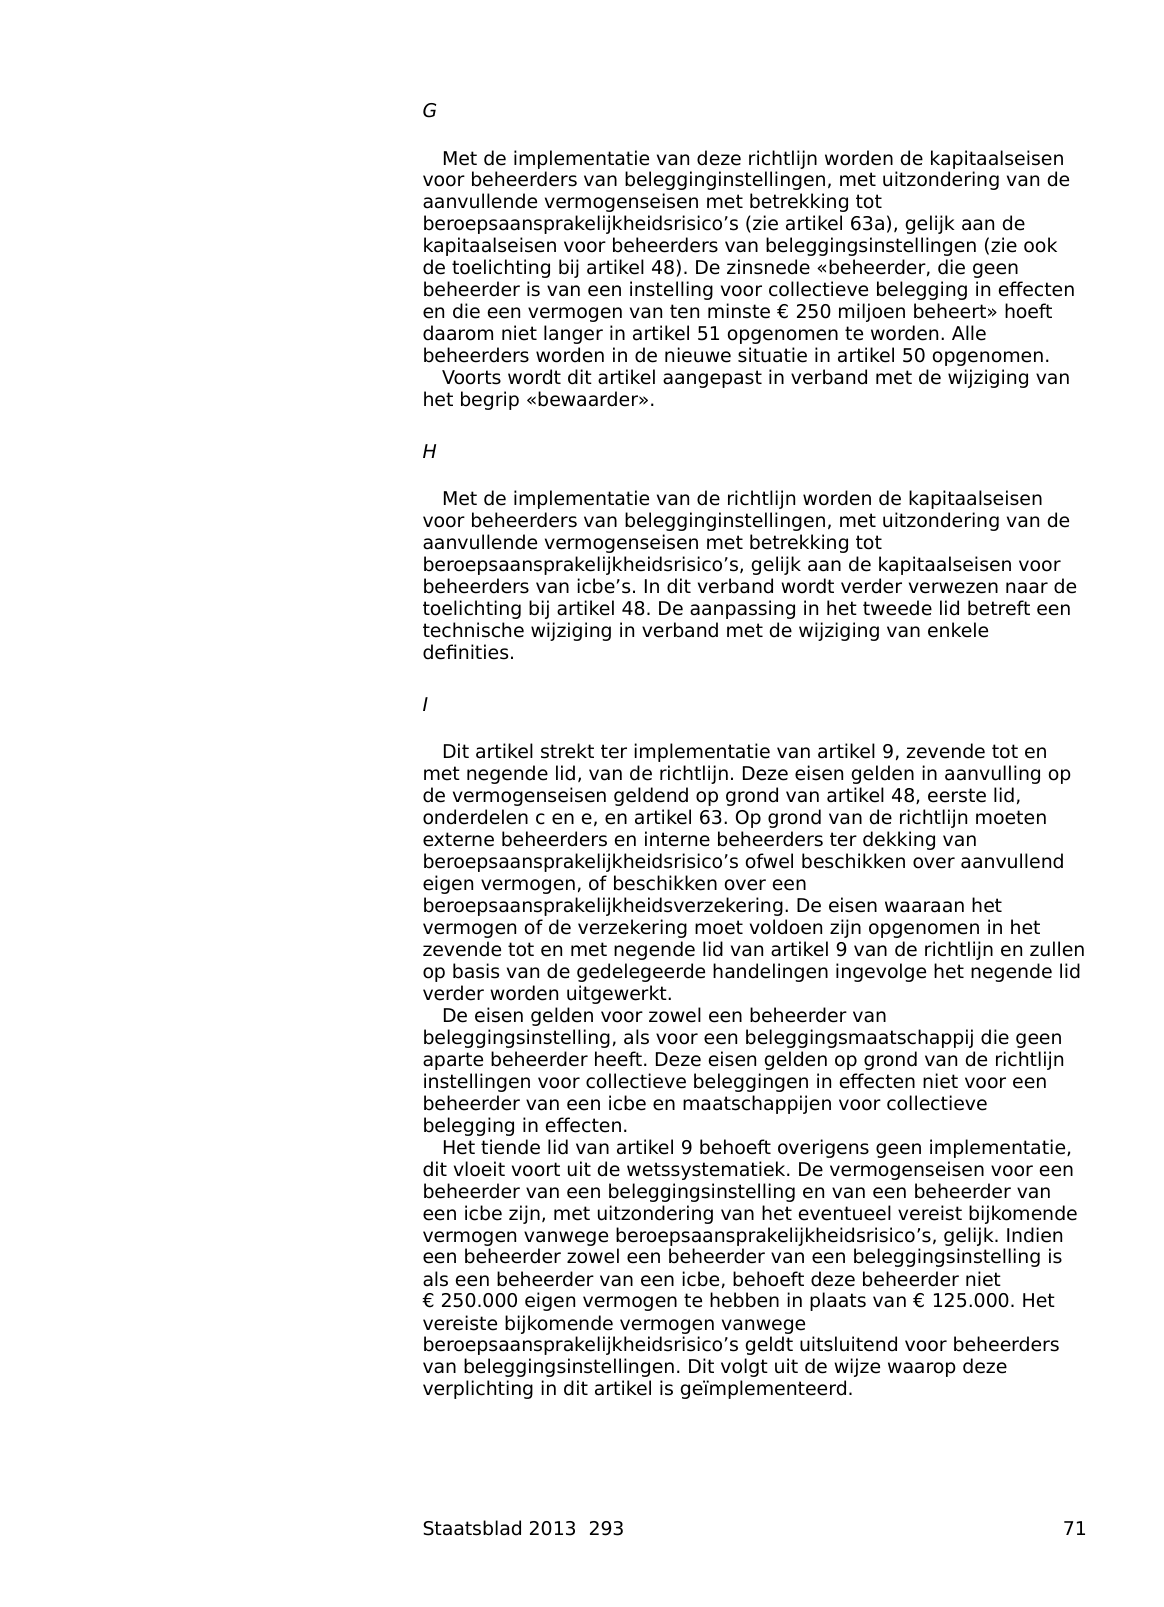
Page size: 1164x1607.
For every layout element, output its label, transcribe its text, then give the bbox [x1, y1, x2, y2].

subtitle I [422, 694, 1087, 716]
text Het tiende lid van artikel 9 behoeft overigens geen implementatie, dit vloeit voort uit de wetssystematiek. De vermogenseisen voor een beheerder van een beleggingsinstelling en van een beheerder van een icbe zijn, met uitzondering van het eventueel vereist bijkomende vermogen vanwege beroepsaansprakelijkheidsrisico’s, gelijk. Indien een beheerder zowel een beheerder van een beleggingsinstelling is als een beheerder van een icbe, behoeft deze beheerder niet € 250.000 eigen vermogen te hebben in plaats van € 125.000. Het vereiste bijkomende vermogen vanwege beroepsaansprakelijkheidsrisico’s geldt uitsluitend voor beheerders van beleggingsinstellingen. Dit volgt uit de wijze waarop deze verplichting in dit artikel is geïmplementeerd. [422, 1137, 1087, 1400]
text Voorts wordt dit artikel aangepast in verband met de wijziging van het begrip «bewaarder». [422, 367, 1087, 411]
subtitle H [422, 441, 1087, 463]
subtitle G [422, 100, 1087, 122]
text Dit artikel strekt ter implementatie van artikel 9, zevende tot en met negende lid, van de richtlijn. Deze eisen gelden in aanvulling op de vermogenseisen geldend op grond van artikel 48, eerste lid, onderdelen c en e, en artikel 63. Op grond van de richtlijn moeten externe beheerders en interne beheerders ter dekking van beroepsaansprakelijkheidsrisico’s ofwel beschikken over aanvullend eigen vermogen, of beschikken over een beroepsaansprakelijkheidsverzekering. De eisen waaraan het vermogen of de verzekering moet voldoen zijn opgenomen in het zevende tot en met negende lid van artikel 9 van de richtlijn en zullen op basis van de gedelegeerde handelingen ingevolge het negende lid verder worden uitgewerkt. [422, 741, 1087, 1005]
text Met de implementatie van de richtlijn worden de kapitaalseisen voor beheerders van belegginginstellingen, met uitzondering van de aanvullende vermogenseisen met betrekking tot beroepsaansprakelijkheidsrisico’s, gelijk aan de kapitaalseisen voor beheerders van icbe’s. In dit verband wordt verder verwezen naar de toelichting bij artikel 48. De aanpassing in het tweede lid betreft een technische wijziging in verband met de wijziging van enkele definities. [422, 488, 1087, 664]
text De eisen gelden voor zowel een beheerder van beleggingsinstelling, als voor een beleggingsmaatschappij die geen aparte beheerder heeft. Deze eisen gelden op grond van de richtlijn instellingen voor collectieve beleggingen in effecten niet voor een beheerder van een icbe en maatschappijen voor collectieve belegging in effecten. [422, 1005, 1087, 1137]
text Met de implementatie van deze richtlijn worden de kapitaalseisen voor beheerders van belegginginstellingen, met uitzondering van de aanvullende vermogenseisen met betrekking tot beroepsaansprakelijkheidsrisico’s (zie artikel 63a), gelijk aan de kapitaalseisen voor beheerders van beleggingsinstellingen (zie ook de toelichting bij artikel 48). De zinsnede «beheerder, die geen beheerder is van een instelling voor collectieve belegging in effecten en die een vermogen van ten minste € 250 miljoen beheert» hoeft daarom niet langer in artikel 51 opgenomen te worden. Alle beheerders worden in de nieuwe situatie in artikel 50 opgenomen. [422, 147, 1087, 367]
